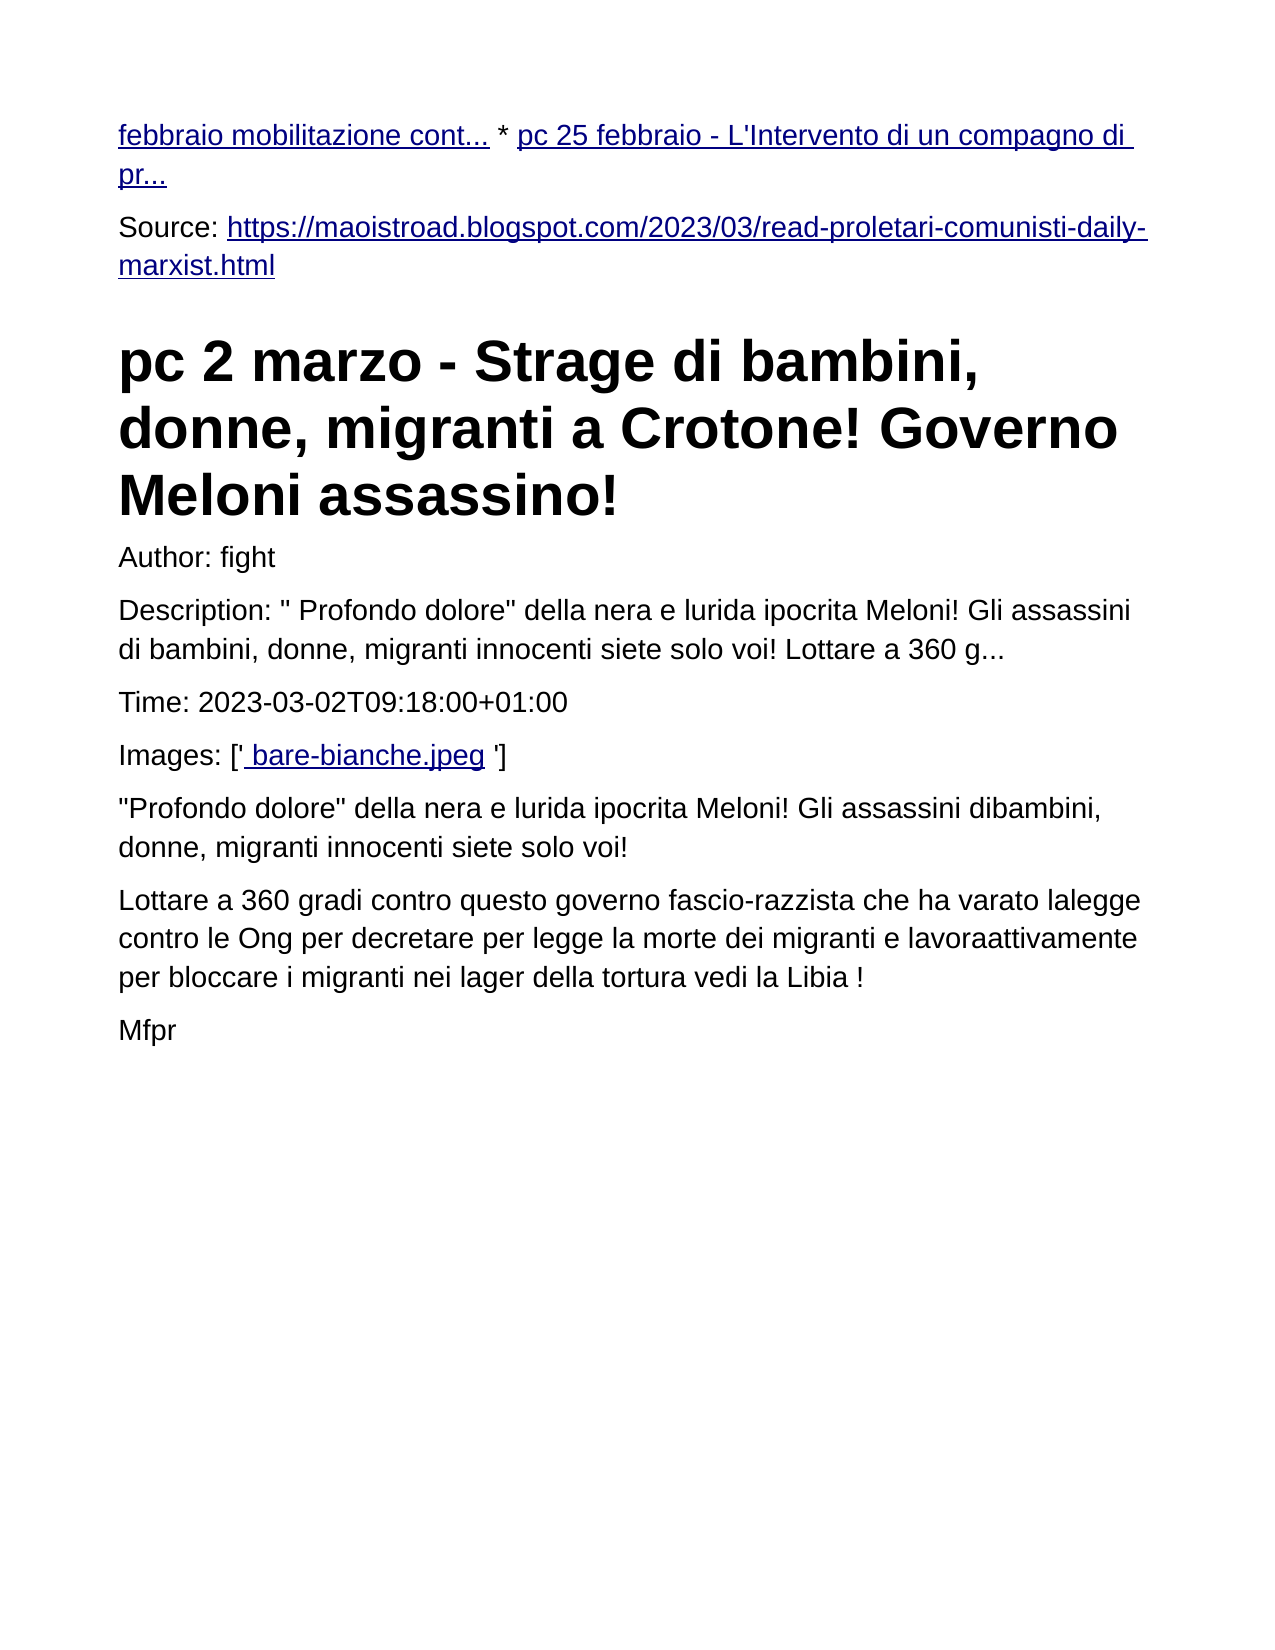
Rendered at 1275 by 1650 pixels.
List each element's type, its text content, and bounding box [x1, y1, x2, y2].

text Description: " Profondo dolore" della nera e lurida ipocrita Meloni! Gli assassini di bambini, donne, migranti innocenti siete solo voi! Lottare a 360 g... [118, 593, 1157, 665]
subtitle pc 2 marzo - Strage di bambini, donne, migranti a Crotone! Governo Meloni assassino! [118, 326, 1157, 528]
text febbraio mobilitazione cont... * pc 25 febbraio - L'Intervento di un compagno di pr... [118, 118, 1157, 190]
text "Profondo dolore" della nera e lurida ipocrita Meloni! Gli assassini dibambini, donne, migranti innocenti siete solo voi! [118, 791, 1157, 863]
text Images: [' bare-bianche.jpeg '] [118, 738, 1157, 772]
text Time: 2023-03-02T09:18:00+01:00 [118, 685, 1157, 718]
text Author: fight [118, 540, 1157, 574]
text Mfpr [118, 1013, 1157, 1047]
text Lottare a 360 gradi contro questo governo fascio-razzista che ha varato lalegge contro le Ong per decretare per legge la morte dei migranti e lavoraattivamente per bloccare i migranti nei lager della tortura vedi la Libia ! [118, 883, 1157, 993]
text Source: https://maoistroad.blogspot.com/2023/03/read-proletari-comunisti-daily-marxist.html [118, 210, 1157, 282]
